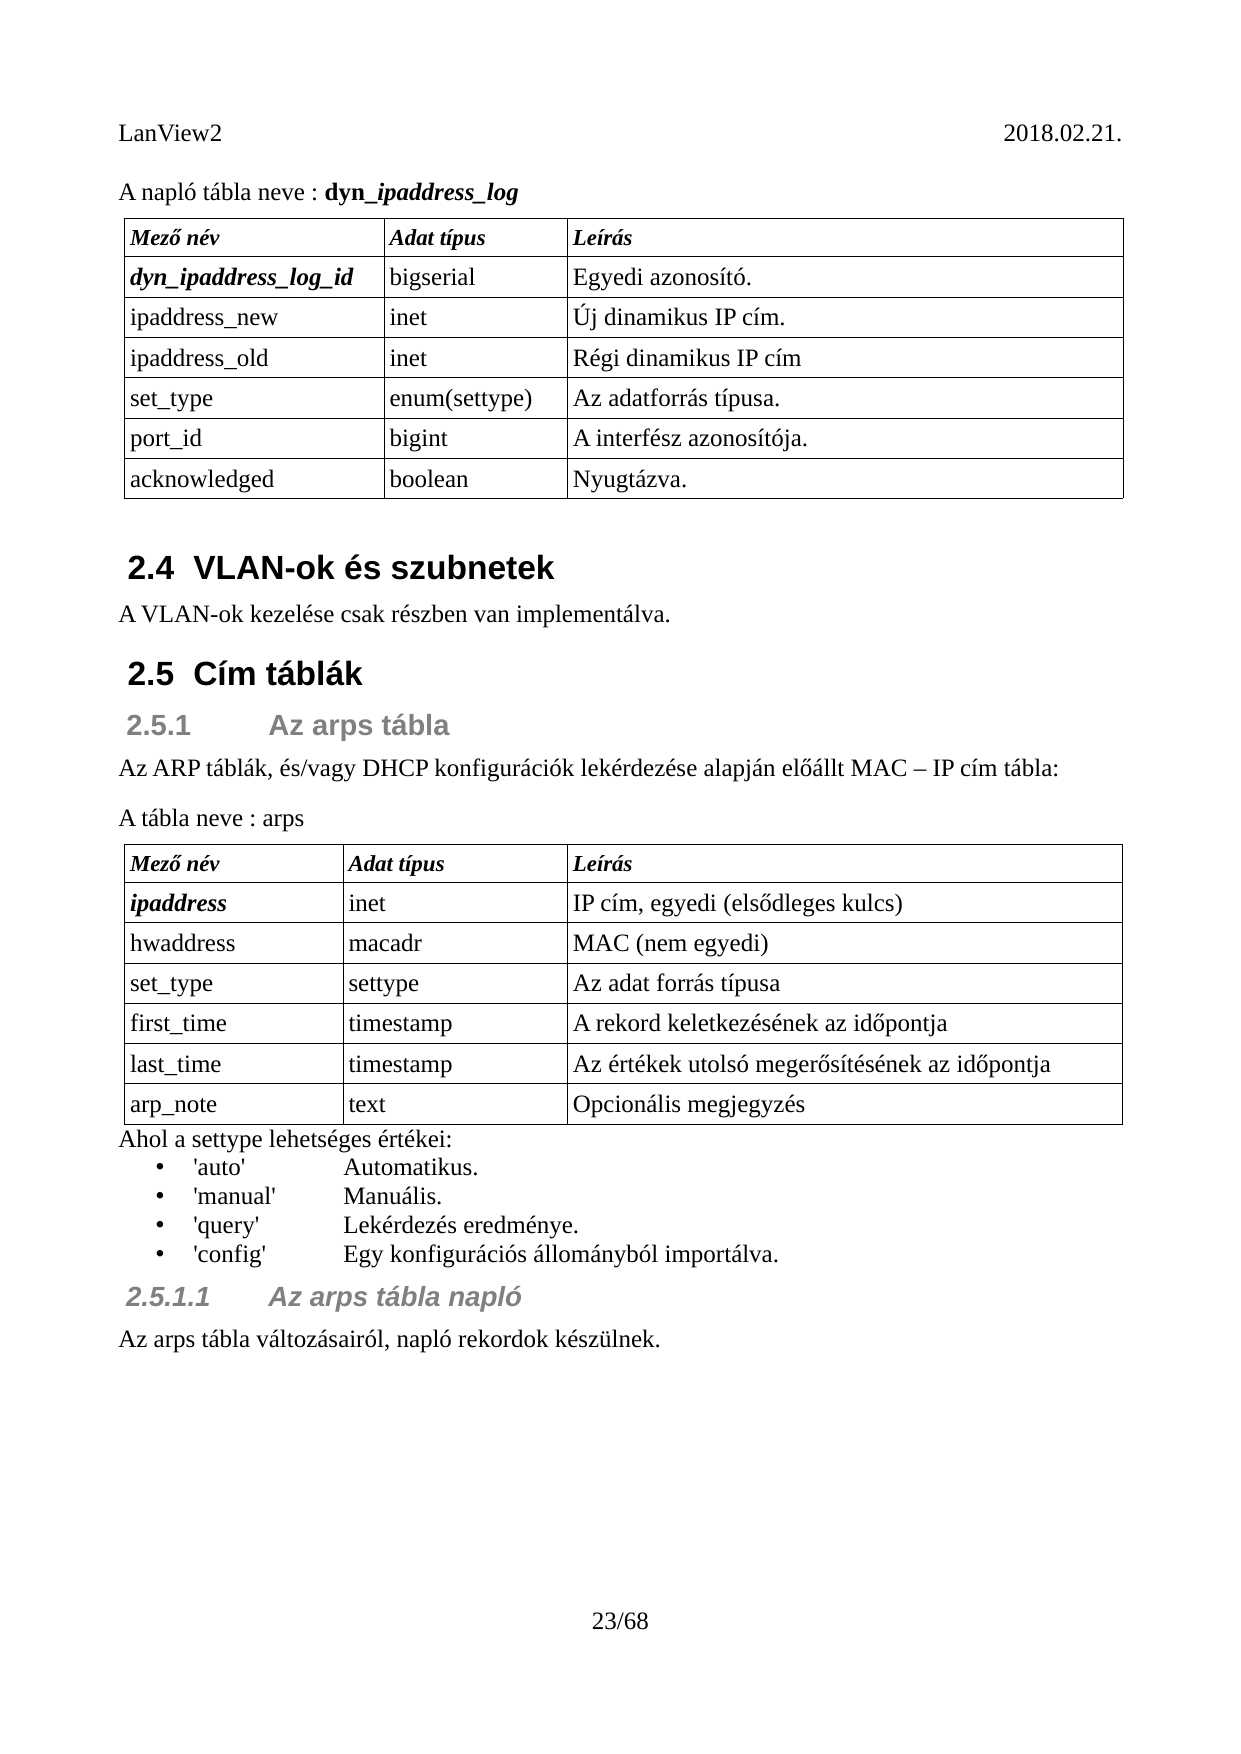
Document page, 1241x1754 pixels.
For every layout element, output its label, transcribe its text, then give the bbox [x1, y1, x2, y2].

subtitle Cím táblák [118, 654, 1122, 693]
table_cell arp_note [125, 1084, 343, 1124]
table_cell bigserial [385, 257, 567, 297]
table_cell bigint [385, 419, 567, 458]
table_cell enum(settype) [385, 378, 567, 417]
table_cell ipaddress [125, 883, 343, 922]
table_cell dyn_ipaddress_log_id [125, 257, 384, 297]
table_cell port_id [125, 419, 384, 458]
subtitle Az arps tábla [118, 707, 1122, 741]
table_cell Az adatforrás típusa. [568, 378, 1123, 417]
table_cell Régi dinamikus IP cím [568, 338, 1123, 377]
table_cell last_time [125, 1044, 343, 1083]
table_header Mező név [125, 845, 343, 882]
text Ahol a settype lehetséges értékei: [118, 1124, 1122, 1152]
table_cell Az adat forrás típusa [568, 964, 1122, 1003]
list 'auto' Automatikus. [156, 1152, 1122, 1181]
table_header Leírás [568, 219, 1123, 256]
table_cell set_type [125, 378, 384, 417]
text Az arps tábla változásairól, napló rekordok készülnek. [118, 1324, 1122, 1353]
table_cell text [344, 1084, 567, 1124]
subtitle VLAN-ok és szubnetek [118, 548, 1122, 586]
text A VLAN-ok kezelése csak részben van implementálva. [118, 599, 1122, 628]
table_cell inet [385, 298, 567, 337]
table_cell inet [385, 338, 567, 377]
list 'config' Egy konfigurációs állományból importálva. [156, 1239, 1122, 1267]
table_cell acknowledged [125, 459, 384, 498]
table_cell hwaddress [125, 923, 343, 962]
table_cell ipaddress_new [125, 298, 384, 337]
table_cell macadr [344, 923, 567, 962]
table_cell first_time [125, 1004, 343, 1043]
table_cell boolean [385, 459, 567, 498]
table_cell ipaddress_old [125, 338, 384, 377]
table_cell inet [344, 883, 567, 922]
table_cell Opcionális megjegyzés [568, 1084, 1122, 1124]
table_cell Az értékek utolsó megerősítésének az időpontja [568, 1044, 1122, 1083]
table_cell MAC (nem egyedi) [568, 923, 1122, 962]
table_header Mező név [125, 219, 384, 256]
table_cell settype [344, 964, 567, 1003]
table_header Adat típus [385, 219, 567, 256]
table_cell set_type [125, 964, 343, 1003]
table_cell Új dinamikus IP cím. [568, 298, 1123, 337]
text A napló tábla neve : dyn_ipaddress_log [118, 177, 1122, 206]
subtitle Az arps tábla napló [118, 1280, 1122, 1312]
text A tábla neve : arps [118, 803, 1122, 831]
table_cell timestamp [344, 1004, 567, 1043]
table_header Leírás [568, 845, 1122, 882]
list 'manual' Manuális. [156, 1181, 1122, 1210]
table_cell Nyugtázva. [568, 459, 1123, 498]
table_cell Egyedi azonosító. [568, 257, 1123, 297]
table_cell A rekord keletkezésének az időpontja [568, 1004, 1122, 1043]
table_header Adat típus [344, 845, 567, 882]
text Az ARP táblák, és/vagy DHCP konfigurációk lekérdezése alapján előállt MAC – IP cím tábla: [118, 753, 1122, 782]
table_cell IP cím, egyedi (elsődleges kulcs) [568, 883, 1122, 922]
table_cell A interfész azonosítója. [568, 419, 1123, 458]
list 'query' Lekérdezés eredménye. [156, 1210, 1122, 1239]
table_cell timestamp [344, 1044, 567, 1083]
